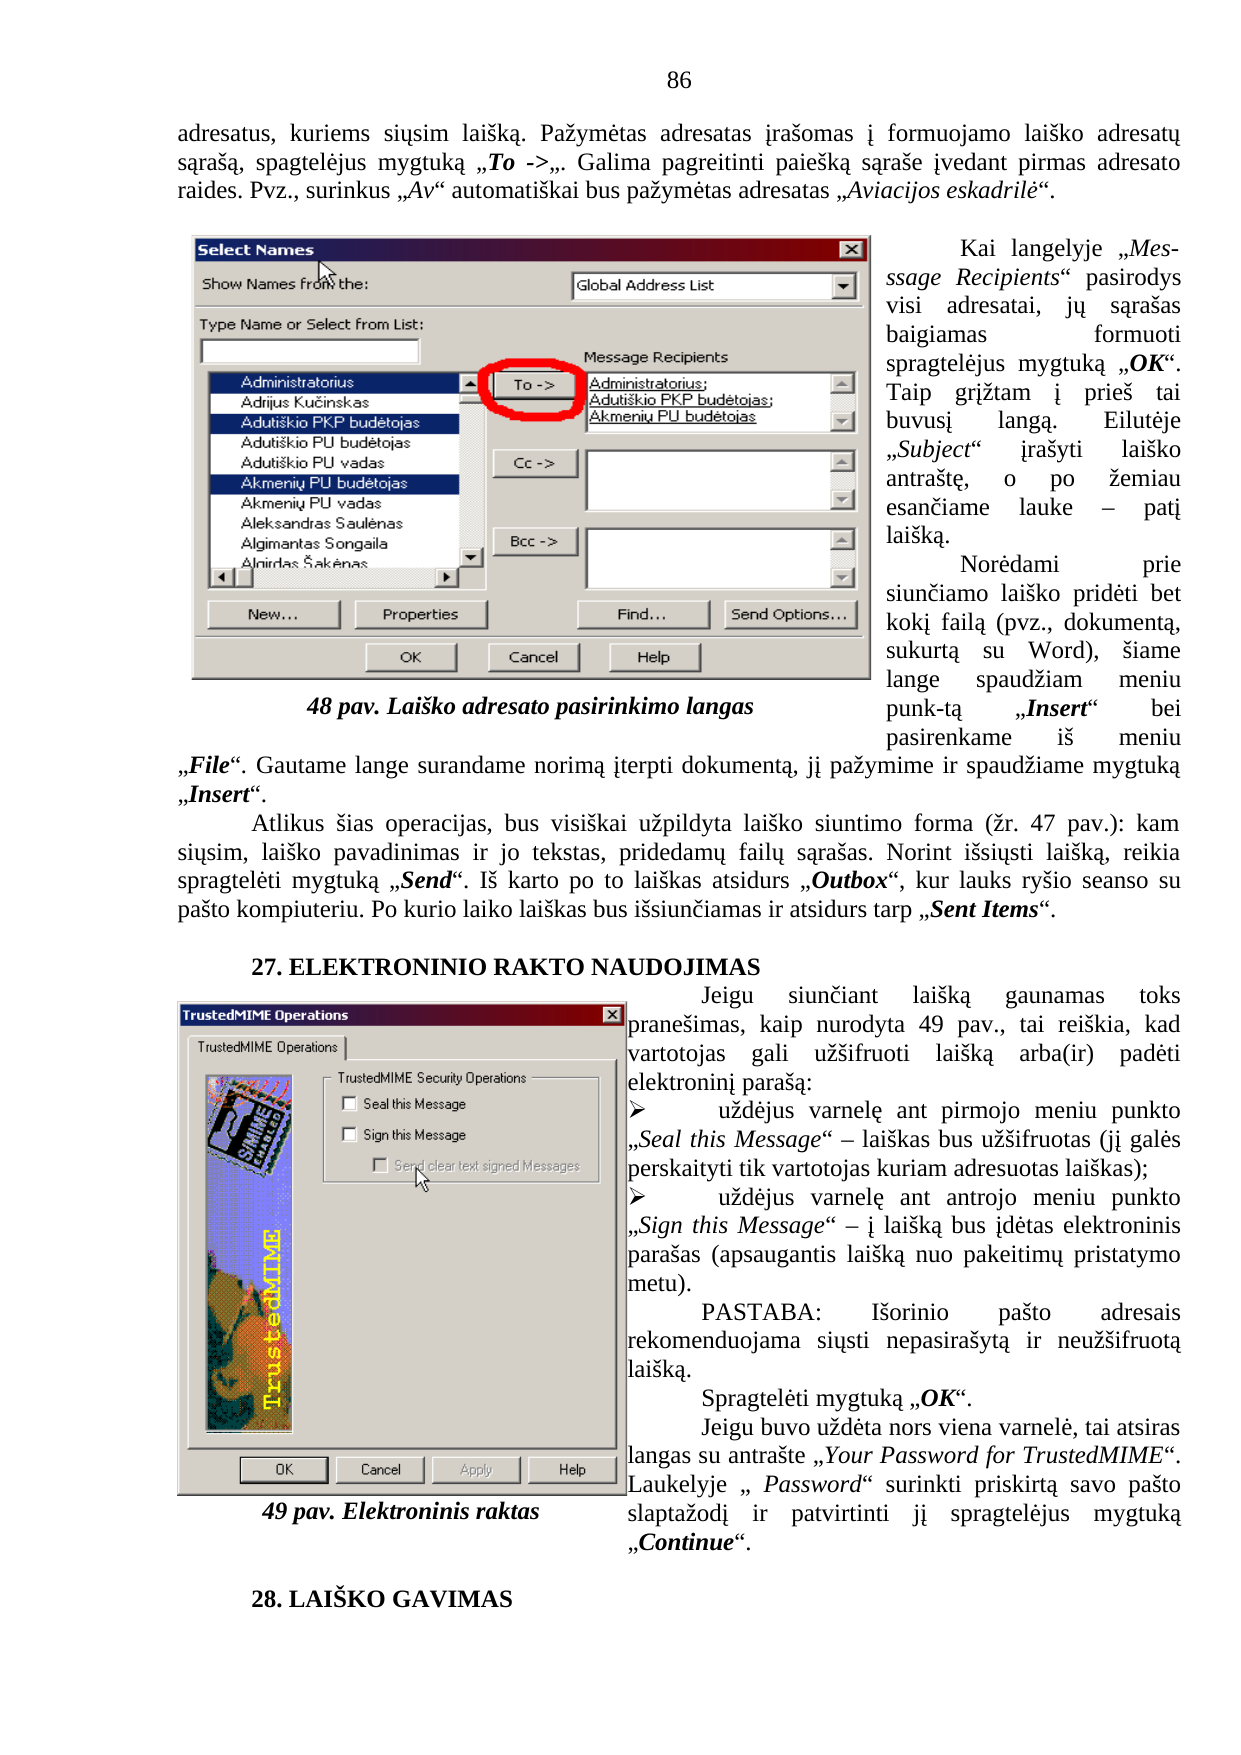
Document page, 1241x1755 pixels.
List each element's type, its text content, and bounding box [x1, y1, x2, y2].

text adresatus, kuriems siųsim laišką. Pažymėtas adresatas įrašomas į formuojamo laiško adresatų sąrašą, spagtelėjus mygtuką „To ->„. Galima pagreitinti paiešką sąraše įvedant pirmas adresato raides. Pvz., surinkus „Av“ automatiškai bus pažymėtas adresatas „Aviacijos eskadrilė“. [177, 118, 1181, 204]
text 28. LAIŠKO GAVIMAS [177, 1584, 1181, 1613]
text [177, 720, 886, 738]
text 48 pav. Laiško adresato pasirinkimo langas [177, 691, 886, 720]
text Jeigu siunčiant laišką gaunamas toks pranešimas, kaip nurodyta 49 pav., tai reiškia, kad vartotojas gali užšifruoti laišką arba(ir) padėti elektroninį parašą: [177, 981, 1181, 1096]
text Kai langelyje „Mes-ssage Recipients“ pasirodys visi adresatai, jų sąrašas baigiamas formuoti spragtelėjus mygtuką „OK“. Taip grįžtam į prieš tai buvusį langą. Eilutėje „Subject“ įrašyti laiško antraštę, o po žemiau esančiame lauke – patį laišką. [177, 233, 1181, 691]
text  uždėjus varnelę ant pirmojo meniu punkto „Seal this Message“ – laiškas bus užšifruotas (jį galės perskaityti tik vartotojas kuriam adresuotas laiškas); [628, 1096, 1181, 1182]
text 27. Elektroninio rakto naudojimas [177, 952, 1181, 981]
text Spragtelėti mygtuką „OK“. [628, 1383, 1181, 1412]
text PASTABA: Išorinio pašto adresais rekomenduojama siųsti nepasirašytą ir neužšifruotą laišką. [628, 1297, 1181, 1383]
text Jeigu buvo uždėta nors viena varnelė, tai atsiras langas su antrašte „Your Password for TrustedMIME“. Laukelyje „ Password“ surinkti priskirtą savo pašto slaptažodį ir patvirtinti jį spragtelėjus mygtuką „Continue“. [177, 1412, 1181, 1556]
text [177, 1524, 627, 1532]
text 49 pav. Elektroninis raktas [177, 1496, 627, 1524]
text  uždėjus varnelę ant antrojo meniu punkto „Sign this Message“ – į laišką bus įdėtas elektroninis parašas (apsaugantis laišką nuo pakeitimų pristatymo metu). [628, 1182, 1181, 1297]
text Atlikus šias operacijas, bus visiškai užpildyta laiško siuntimo forma (žr. 47 pav.): kam siųsim, laiško pavadinimas ir jo tekstas, pridedamų failų sąrašas. Norint išsiųsti laišką, reikia spragtelėti mygtuką „Send“. Iš karto po to laiškas atsidurs „Outbox“, kur lauks ryšio seanso su pašto kompiuteriu. Po kurio laiko laiškas bus išsiunčiamas ir atsidurs tarp „Sent Items“. [177, 808, 1181, 923]
text Norėdami prie siunčiamo laiško pridėti bet kokį failą (pvz., dokumentą, sukurtą su Word), šiame lange spaudžiam meniu punk-tą „Insert“ bei pasirenkame iš meniu „File“. Gautame lange surandame norimą įterpti dokumentą, jį pažymime ir spaudžiame mygtuką „Insert“. [177, 549, 1181, 808]
